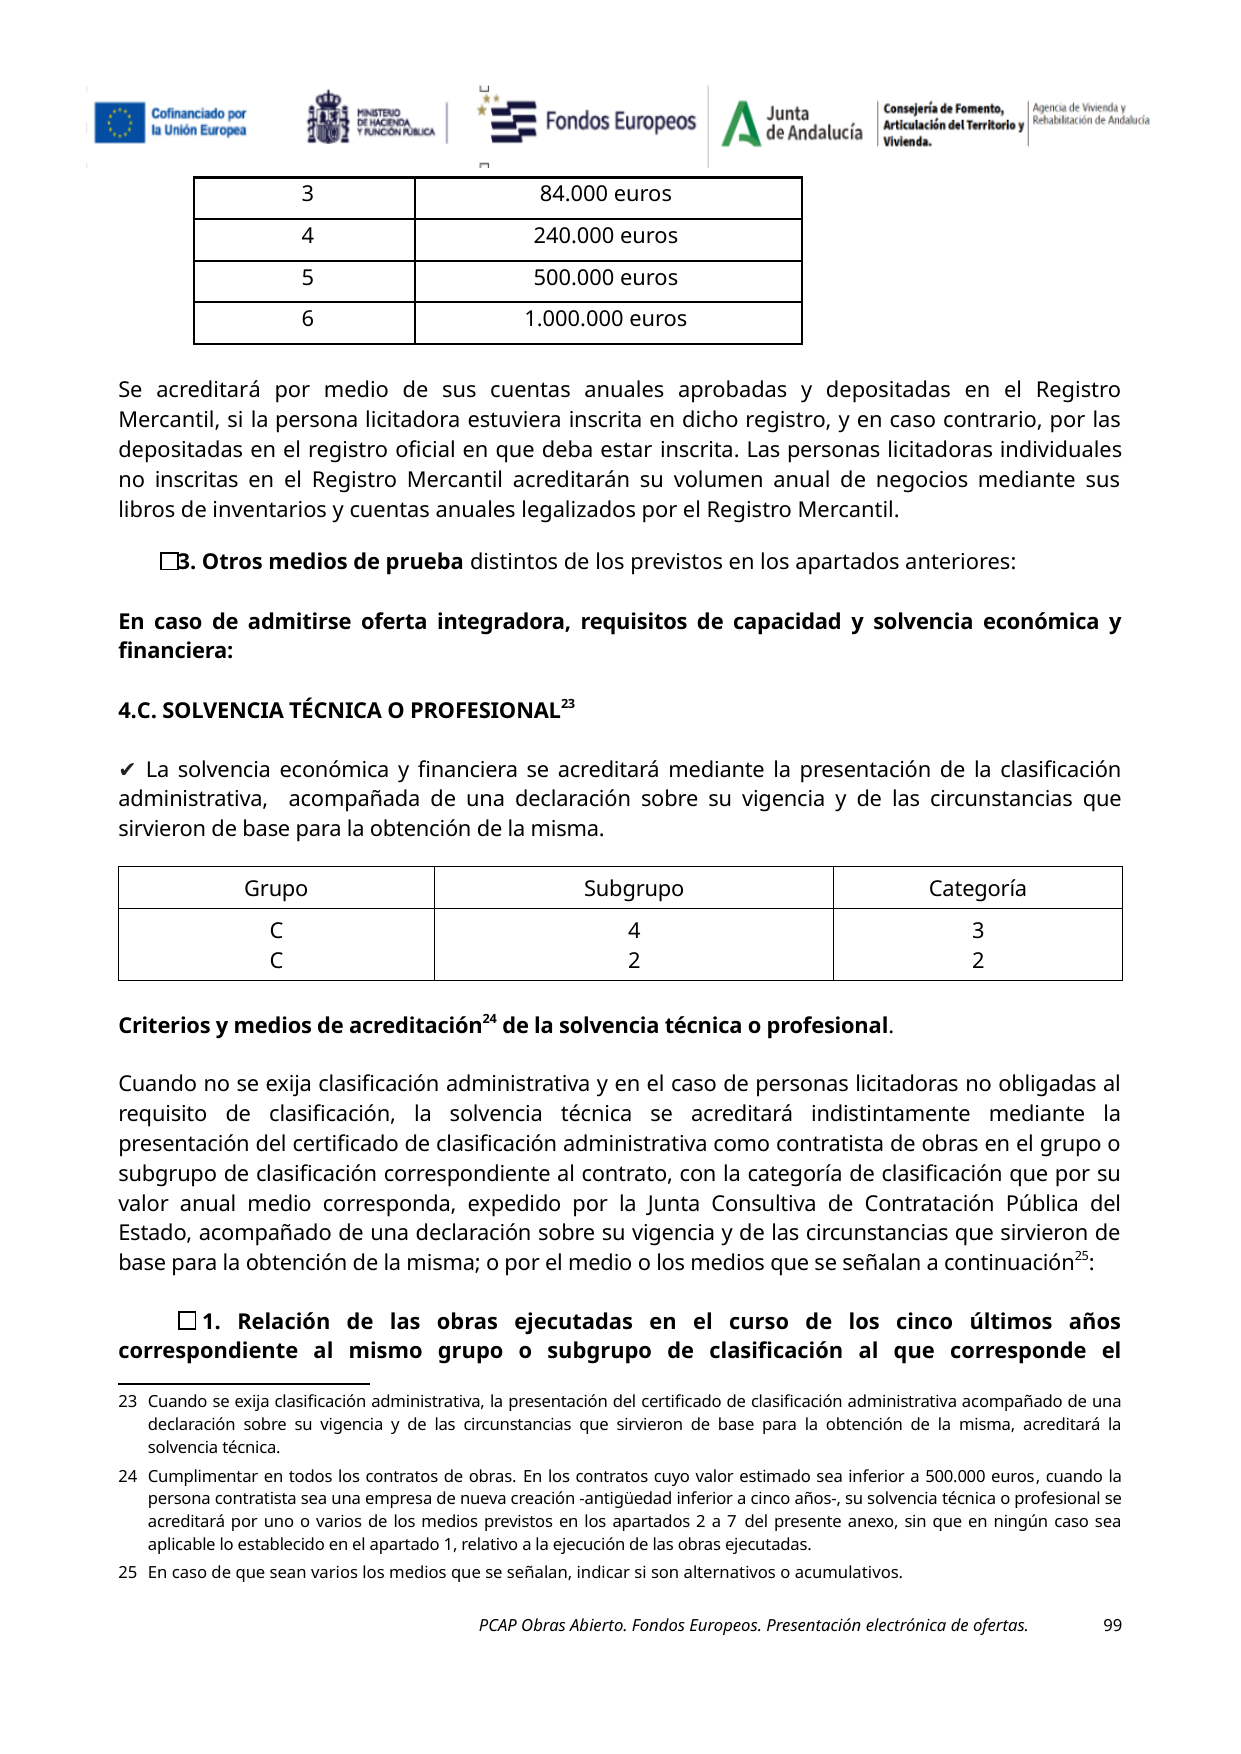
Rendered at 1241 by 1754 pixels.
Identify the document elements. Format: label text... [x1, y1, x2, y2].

text En caso de que sean varios los medios que se señalan, indicar si son alternativos o acumulativos. [118, 1561, 1122, 1584]
table_header Categoría [834, 867, 1122, 908]
text Criterios y medios de acreditación de la solvencia técnica o profesional. [118, 1010, 1122, 1040]
table_cell 4 [195, 220, 414, 259]
text 1. Relación de las obras ejecutadas en el curso de los cinco últimos años correspondiente al mismo grupo o subgrupo de clasificación al que corresponde el [118, 1306, 1122, 1365]
text Cuando no se exija clasificación administrativa y en el caso de personas licitadoras no obligadas al requisito de clasificación, la solvencia técnica se acreditará indistintamente mediante la presentación del certificado de clasificación administrativa como contratista de obras en el grupo o subgrupo de clasificación correspondiente al contrato, con la categoría de clasificación que por su valor anual medio corresponda, expedido por la Junta Consultiva de Contratación Pública del Estado, acompañado de una declaración sobre su vigencia y de las circunstancias que sirvieron de base para la obtención de la misma; o por el medio o los medios que se señalan a continuación: [118, 1068, 1122, 1277]
table_cell 3 2 [834, 909, 1122, 980]
text Se acreditará por medio de sus cuentas anuales aprobadas y depositadas en el Registro Mercantil, si la persona licitadora estuviera inscrita en dicho registro, y en caso contrario, por las depositadas en el registro oficial en que deba estar inscrita. Las personas licitadoras individuales no inscritas en el Registro Mercantil acreditarán su volumen anual de negocios mediante sus libros de inventarios y cuentas anuales legalizados por el Registro Mercantil. [118, 374, 1122, 523]
text 4.C. SOLVENCIA TÉCNICA O PROFESIONAL [118, 695, 1122, 725]
table_cell 4 2 [435, 909, 833, 980]
picture [86, 81, 1164, 168]
table_cell C C [119, 909, 434, 980]
table_cell 84.000 euros [416, 179, 801, 218]
table_cell 5 [195, 262, 414, 301]
text ✔ La solvencia económica y financiera se acreditará mediante la presentación de la clasificación administrativa, acompañada de una declaración sobre su vigencia y de las circunstancias que sirvieron de base para la obtención de la misma. [118, 754, 1122, 843]
text Cuando se exija clasificación administrativa, la presentación del certificado de clasificación administrativa acompañado de una declaración sobre su vigencia y de las circunstancias que sirvieron de base para la obtención de la misma, acreditará la solvencia técnica. [118, 1390, 1122, 1458]
table_header Subgrupo [435, 867, 833, 908]
table_cell 1.000.000 euros [416, 303, 801, 343]
text Cumplimentar en todos los contratos de obras. En los contratos cuyo valor estimado sea inferior a 500.000 euros, cuando la persona contratista sea una empresa de nueva creación -antigüedad inferior a cinco años-, su solvencia técnica o profesional se acreditará por uno o varios de los medios previstos en los apartados 2 a 7 del presente anexo, sin que en ningún caso sea aplicable lo establecido en el apartado 1, relativo a la ejecución de las obras ejecutadas. [118, 1464, 1122, 1555]
text En caso de admitirse oferta integradora, requisitos de capacidad y solvencia económica y financiera: [118, 606, 1122, 665]
table_cell 500.000 euros [416, 262, 801, 301]
table_cell 240.000 euros [416, 220, 801, 259]
table_header Grupo [119, 867, 434, 908]
text 3. Otros medios de prueba distintos de los previstos en los apartados anteriores: [118, 546, 1122, 576]
table_cell 3 [195, 179, 414, 218]
table_cell 6 [195, 303, 414, 343]
